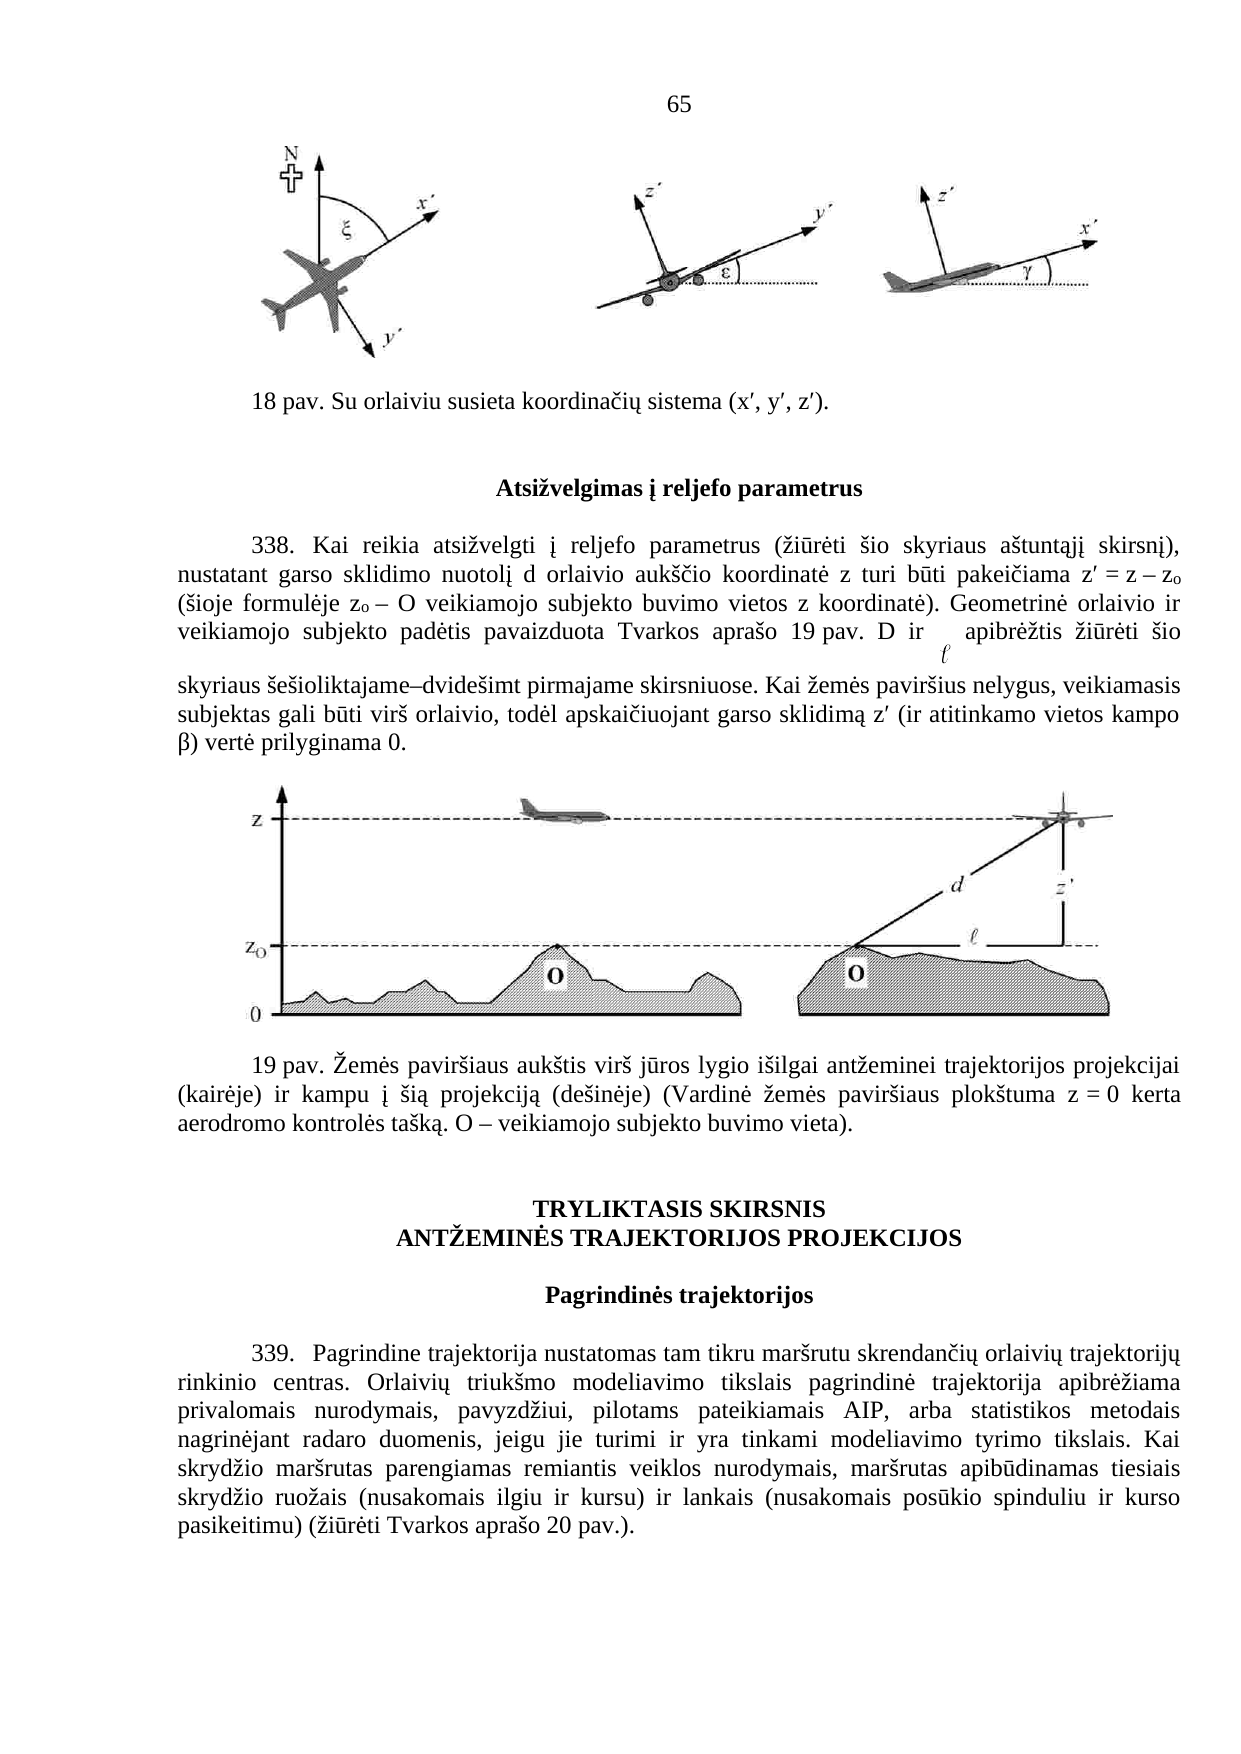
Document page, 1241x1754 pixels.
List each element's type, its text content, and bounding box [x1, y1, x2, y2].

text Pagrindinės trajektorijos [177, 1281, 1181, 1309]
text 18 pav. Su orlaiviu susieta koordinačių sistema (x′, y′, z′). [177, 386, 1181, 415]
text 338. Kai reikia atsižvelgti į reljefo parametrus (žiūrėti šio skyriaus aštuntąjį skirsnį), nustatant garso sklidimo nuotolį d orlaivio aukščio koordinatė z turi būti pakeičiama z′ = z – zo (šioje formulėje zo – O veikiamojo subjekto buvimo vietos z koordinatė). Geometrinė orlaivio ir veikiamojo subjekto padėtis pavaizduota Tvarkos aprašo 19 pav. D ir apibrėžtis žiūrėti šio skyriaus šešioliktajame–dvidešimt pirmajame skirsniuose. Kai žemės paviršius nelygus, veikiamasis subjektas gali būti virš orlaivio, todėl apskaičiuojant garso sklidimą z′ (ir atitinkamo vietos kampo β) vertė prilyginama 0. [177, 530, 1181, 756]
text TRYLIKTASIS SKIRSNIS [177, 1194, 1181, 1223]
text Atsižvelgimas į reljefo parametrus [177, 473, 1181, 501]
text ANTŽEMINĖS TRAJEKTORIJOS PROJEKCIJOS [177, 1223, 1181, 1252]
text 339. Pagrindine trajektorija nustatomas tam tikru maršrutu skrendančių orlaivių trajektorijų rinkinio centras. Orlaivių triukšmo modeliavimo tikslais pagrindinė trajektorija apibrėžiama privalomais nurodymais, pavyzdžiui, pilotams pateikiamais AIP, arba statistikos metodais nagrinėjant radaro duomenis, jeigu jie turimi ir yra tinkami modeliavimo tyrimo tikslais. Kai skrydžio maršrutas parengiamas remiantis veiklos nurodymais, maršrutas apibūdinamas tiesiais skrydžio ruožais (nusakomais ilgiu ir kursu) ir lankais (nusakomais posūkio spinduliu ir kurso pasikeitimu) (žiūrėti Tvarkos aprašo 20 pav.). [177, 1338, 1181, 1539]
text 19 pav. Žemės paviršiaus aukštis virš jūros lygio išilgai antžeminei trajektorijos projekcijai (kairėje) ir kampu į šią projekciją (dešinėje) (Vardinė žemės paviršiaus plokštuma z = 0 kerta aerodromo kontrolės tašką. O – veikiamojo subjekto buvimo vieta). [177, 1051, 1181, 1137]
